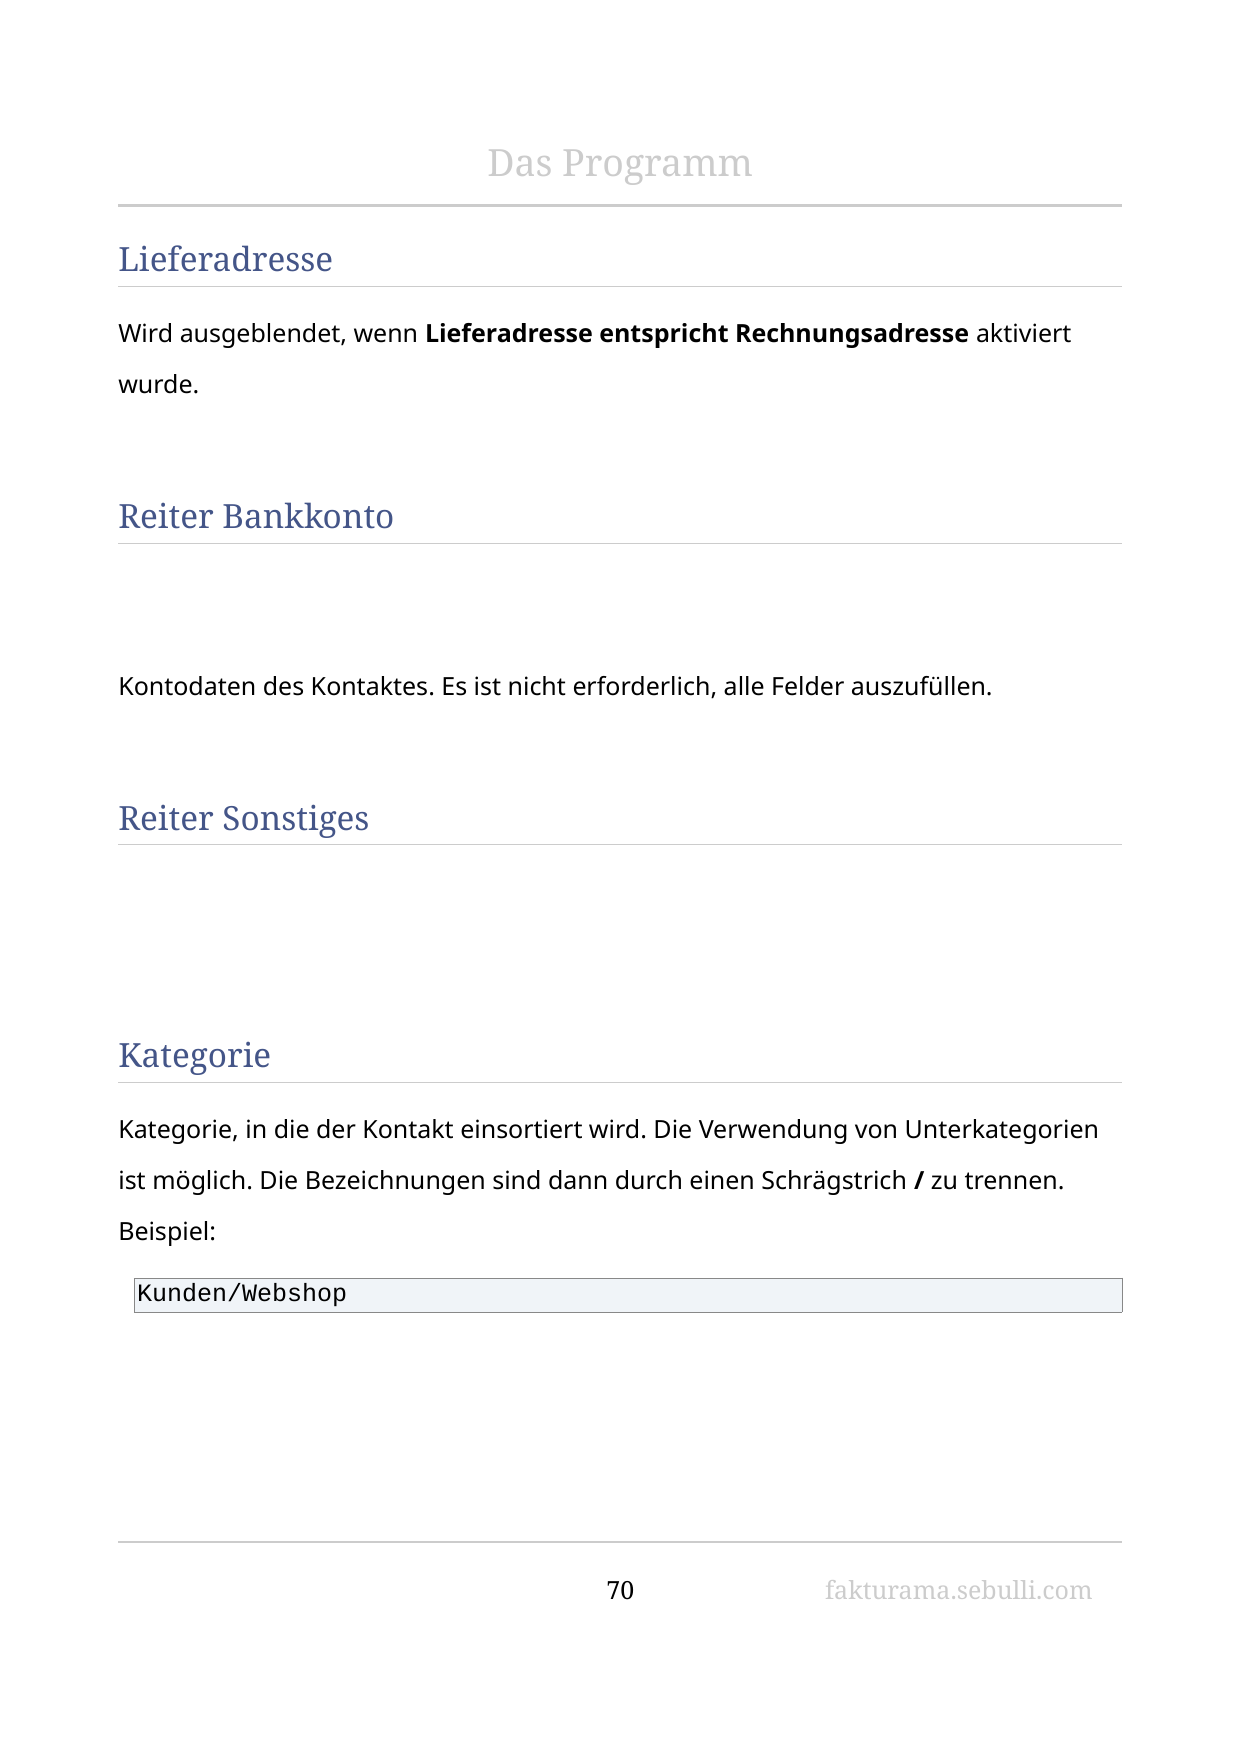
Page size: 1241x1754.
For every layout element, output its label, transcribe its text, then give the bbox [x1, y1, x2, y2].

subtitle Reiter Bankkonto [118, 493, 1122, 543]
subtitle Reiter Sonstiges [118, 794, 1122, 844]
subtitle Kategorie [118, 1032, 1122, 1082]
subtitle Lieferadresse [118, 236, 1122, 286]
text Kunden/Webshop [135, 1279, 1122, 1312]
text Kontodaten des Kontaktes. Es ist nicht erforderlich, alle Felder auszufüllen. [118, 668, 1122, 702]
text Kategorie, in die der Kontakt einsortiert wird. Die Verwendung von Unterkategorien ist möglich. Die Bezeichnungen sind dann durch einen Schrägstrich / zu trennen. Beispiel: [118, 1112, 1122, 1248]
text Wird ausgeblendet, wenn Lieferadresse entspricht Rechnungsadresse aktiviert wurde. [118, 316, 1122, 401]
